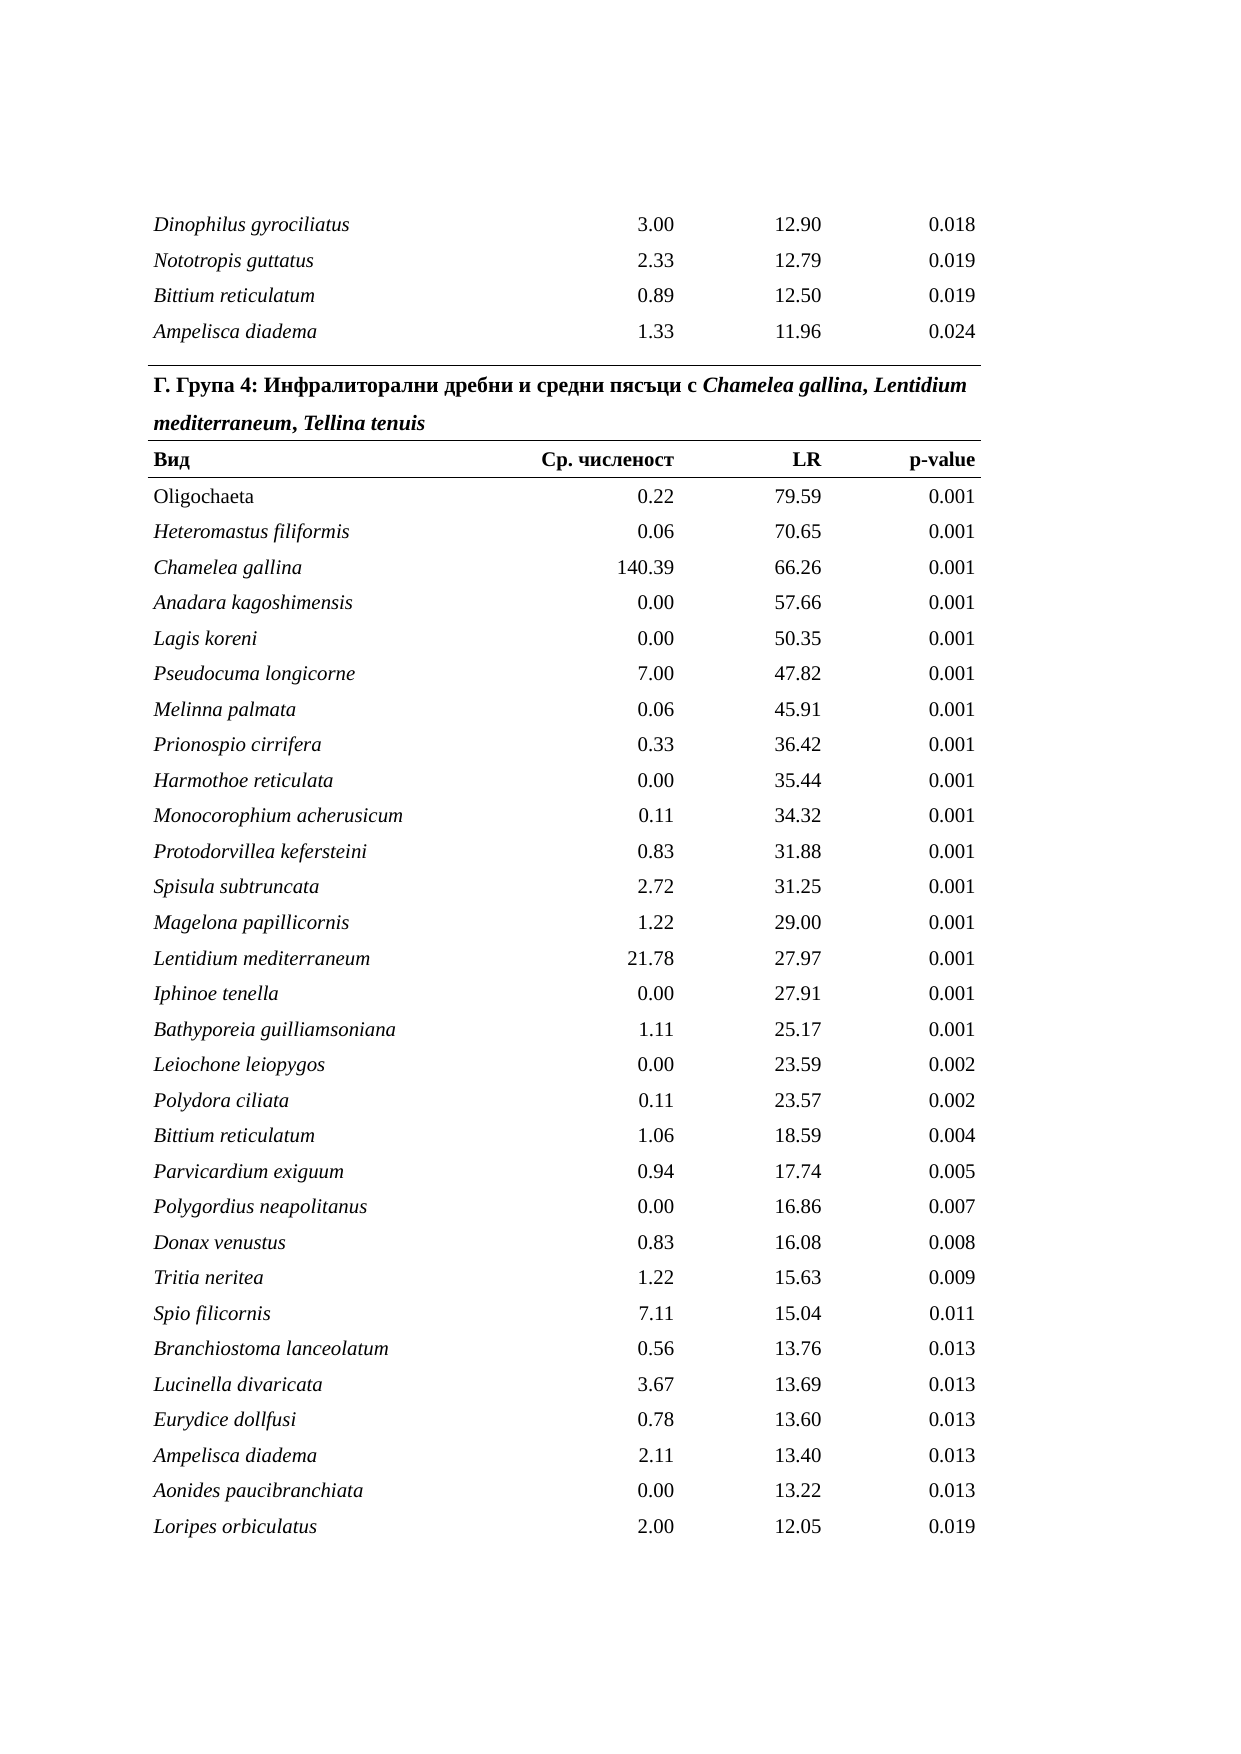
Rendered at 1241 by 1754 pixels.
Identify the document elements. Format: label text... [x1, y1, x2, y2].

table_cell Aonides paucibranchiata [148, 1473, 520, 1508]
table_cell 21.78 [520, 940, 679, 975]
table_cell 0.00 [520, 975, 679, 1011]
table_cell 13.60 [680, 1402, 827, 1437]
table_cell 0.001 [827, 975, 981, 1011]
table_cell 16.86 [680, 1189, 827, 1224]
table_cell Donax venustus [148, 1224, 520, 1259]
table_cell LR [680, 441, 827, 477]
table_cell 0.019 [827, 242, 981, 278]
table_cell 0.005 [827, 1153, 981, 1188]
table_cell Г. Група 4: Инфралиторални дребни и средни пясъци с Chamelea gallina, Lentidium mediterraneum, Tellina tenuis [148, 366, 981, 440]
table_cell 15.63 [680, 1260, 827, 1295]
table_cell 0.33 [520, 727, 679, 762]
table_cell 0.83 [520, 1224, 679, 1259]
table_cell Lentidium mediterraneum [148, 940, 520, 975]
table_cell 0.024 [827, 313, 981, 349]
table_cell 23.59 [680, 1046, 827, 1082]
table_cell 7.11 [520, 1295, 679, 1331]
table_cell 45.91 [680, 691, 827, 727]
table_cell Anadara kagoshimensis [148, 585, 520, 620]
table_cell 57.66 [680, 585, 827, 620]
table_cell Branchiostoma lanceolatum [148, 1331, 520, 1366]
table_cell 12.50 [680, 278, 827, 313]
table_cell 0.78 [520, 1402, 679, 1437]
table_cell Eurydice dollfusi [148, 1402, 520, 1437]
table_cell 0.013 [827, 1437, 981, 1473]
table_cell 0.001 [827, 798, 981, 833]
table_cell Harmothoe reticulata [148, 762, 520, 798]
table_cell 13.69 [680, 1366, 827, 1402]
table_cell 2.00 [520, 1508, 679, 1544]
table_cell 16.08 [680, 1224, 827, 1259]
table_cell Leiochone leiopygos [148, 1046, 520, 1082]
table_cell 0.013 [827, 1331, 981, 1366]
table_cell 0.22 [520, 478, 679, 513]
table_cell Spio filicornis [148, 1295, 520, 1331]
table_cell 79.59 [680, 478, 827, 513]
table_cell 36.42 [680, 727, 827, 762]
table_cell Loripes orbiculatus [148, 1508, 520, 1544]
table_cell Bittium reticulatum [148, 1118, 520, 1153]
table_cell 15.04 [680, 1295, 827, 1331]
table_cell 1.33 [520, 313, 679, 349]
table_cell Bittium reticulatum [148, 278, 520, 313]
table_cell 0.011 [827, 1295, 981, 1331]
table_cell [520, 349, 679, 365]
table_cell Tritia neritea [148, 1260, 520, 1295]
table_cell Lucinella divaricata [148, 1366, 520, 1402]
table_cell 27.91 [680, 975, 827, 1011]
table_cell Chamelea gallina [148, 549, 520, 584]
table_cell 1.22 [520, 904, 679, 940]
table_cell Вид [148, 441, 520, 477]
table_cell 0.004 [827, 1118, 981, 1153]
table_cell 0.002 [827, 1082, 981, 1117]
table_cell 0.00 [520, 620, 679, 656]
table_cell 0.001 [827, 727, 981, 762]
table_cell 0.89 [520, 278, 679, 313]
table_cell 0.001 [827, 1011, 981, 1046]
table_cell 0.00 [520, 1189, 679, 1224]
table_cell 0.001 [827, 869, 981, 904]
table_cell Iphinoe tenella [148, 975, 520, 1011]
table_cell 27.97 [680, 940, 827, 975]
table_cell Prionospio cirrifera [148, 727, 520, 762]
table_cell 34.32 [680, 798, 827, 833]
table_cell p-value [827, 441, 981, 477]
table_cell 35.44 [680, 762, 827, 798]
table_cell 140.39 [520, 549, 679, 584]
table_cell Polydora ciliata [148, 1082, 520, 1117]
table_cell 0.00 [520, 585, 679, 620]
table_cell 0.002 [827, 1046, 981, 1082]
table_cell 3.67 [520, 1366, 679, 1402]
table_cell [827, 349, 981, 365]
table_cell Ampelisca diadema [148, 1437, 520, 1473]
table_cell Polygordius neapolitanus [148, 1189, 520, 1224]
table_cell 31.25 [680, 869, 827, 904]
table_cell 50.35 [680, 620, 827, 656]
table_cell 0.019 [827, 278, 981, 313]
table_cell 17.74 [680, 1153, 827, 1188]
table_cell 29.00 [680, 904, 827, 940]
table_cell 3.00 [520, 207, 679, 242]
table_cell 2.33 [520, 242, 679, 278]
table_cell 66.26 [680, 549, 827, 584]
table_cell 0.001 [827, 656, 981, 691]
table_cell 1.22 [520, 1260, 679, 1295]
table_cell 0.00 [520, 1046, 679, 1082]
table_cell 0.00 [520, 1473, 679, 1508]
table_cell [148, 349, 520, 365]
table_cell 0.001 [827, 762, 981, 798]
table_cell 13.40 [680, 1437, 827, 1473]
table_cell 0.001 [827, 620, 981, 656]
table_cell Bathyporeia guilliamsoniana [148, 1011, 520, 1046]
table_cell Parvicardium exiguum [148, 1153, 520, 1188]
table_cell 23.57 [680, 1082, 827, 1117]
table_cell Nototropis guttatus [148, 242, 520, 278]
table_cell 70.65 [680, 514, 827, 549]
table_cell 7.00 [520, 656, 679, 691]
table_cell 2.11 [520, 1437, 679, 1473]
table_cell 0.013 [827, 1402, 981, 1437]
table_cell 0.56 [520, 1331, 679, 1366]
table_cell 11.96 [680, 313, 827, 349]
table_cell Oligochaeta [148, 478, 520, 513]
table_cell Pseudocuma longicorne [148, 656, 520, 691]
table_cell 0.001 [827, 904, 981, 940]
table_cell Melinna palmata [148, 691, 520, 727]
table_cell 0.009 [827, 1260, 981, 1295]
table_cell 12.79 [680, 242, 827, 278]
table_cell 13.22 [680, 1473, 827, 1508]
table_cell 1.06 [520, 1118, 679, 1153]
table_cell 0.06 [520, 514, 679, 549]
table_cell Ampelisca diadema [148, 313, 520, 349]
table_cell 0.019 [827, 1508, 981, 1544]
table_cell 25.17 [680, 1011, 827, 1046]
table_cell 0.83 [520, 833, 679, 869]
table_cell 0.001 [827, 940, 981, 975]
table_cell [680, 349, 827, 365]
table_cell 12.05 [680, 1508, 827, 1544]
table_cell 31.88 [680, 833, 827, 869]
table_cell Magelona papillicornis [148, 904, 520, 940]
table_cell Protodorvillea kefersteini [148, 833, 520, 869]
table_cell 0.11 [520, 1082, 679, 1117]
table_cell 0.001 [827, 549, 981, 584]
table_cell 0.013 [827, 1366, 981, 1402]
table_cell 0.00 [520, 762, 679, 798]
table_cell 0.11 [520, 798, 679, 833]
table_cell 47.82 [680, 656, 827, 691]
table_cell 13.76 [680, 1331, 827, 1366]
table_cell Ср. численост [520, 441, 679, 477]
table_cell 0.001 [827, 478, 981, 513]
table_cell Dinophilus gyrociliatus [148, 207, 520, 242]
table_cell 0.001 [827, 585, 981, 620]
table_cell 2.72 [520, 869, 679, 904]
table_cell 0.06 [520, 691, 679, 727]
table_cell 0.018 [827, 207, 981, 242]
table_cell 12.90 [680, 207, 827, 242]
table_cell 0.94 [520, 1153, 679, 1188]
table_cell 0.001 [827, 514, 981, 549]
table_cell 0.007 [827, 1189, 981, 1224]
table_cell 0.001 [827, 833, 981, 869]
table_cell Heteromastus filiformis [148, 514, 520, 549]
table_cell 0.001 [827, 691, 981, 727]
table_cell Spisula subtruncata [148, 869, 520, 904]
table_cell 0.008 [827, 1224, 981, 1259]
table_cell 0.013 [827, 1473, 981, 1508]
table_cell Monocorophium acherusicum [148, 798, 520, 833]
table_cell Lagis koreni [148, 620, 520, 656]
table_cell 18.59 [680, 1118, 827, 1153]
table_cell 1.11 [520, 1011, 679, 1046]
